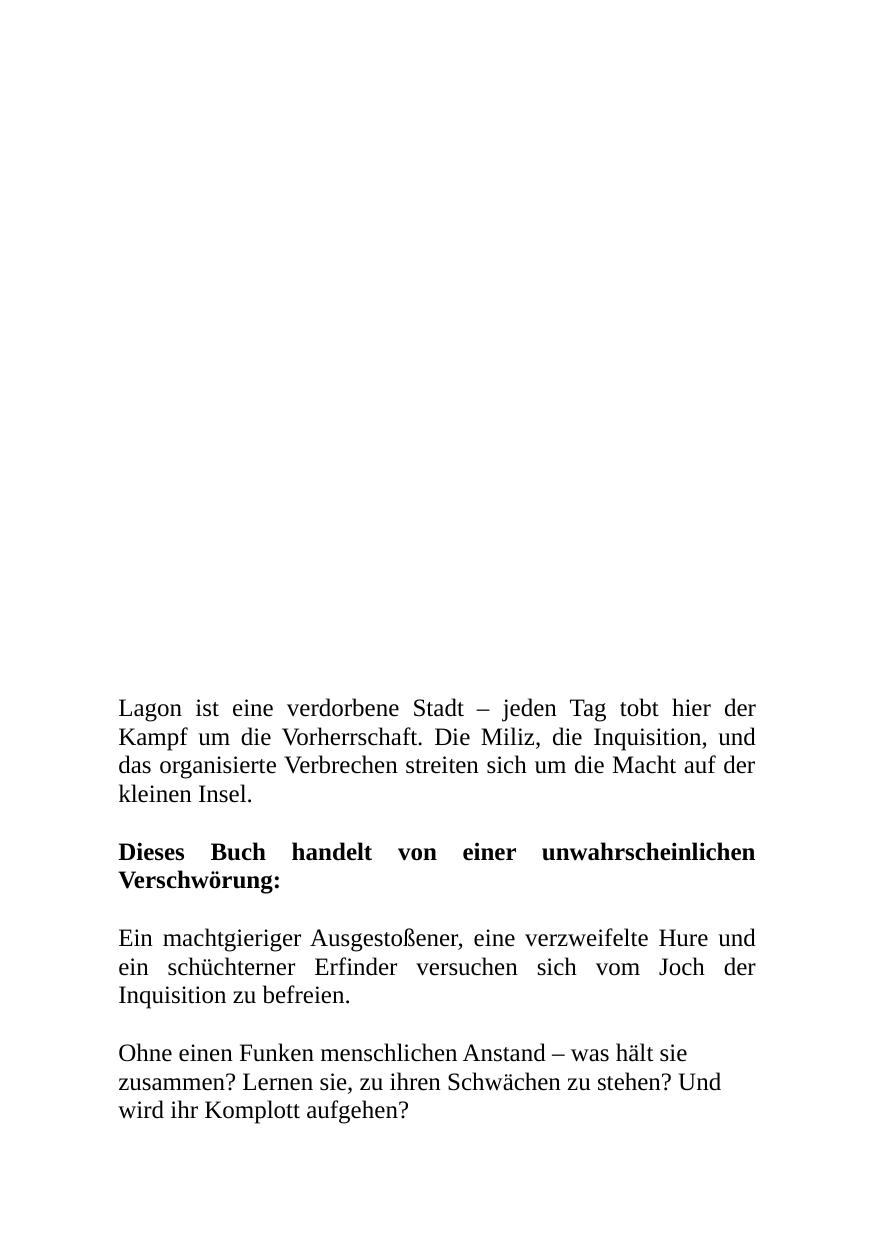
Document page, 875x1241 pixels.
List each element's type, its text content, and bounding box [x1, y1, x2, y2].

text Dieses Buch handelt von einer unwahrscheinlichen Verschwörung: [118, 837, 756, 894]
text Ein machtgieriger Ausgestoßener, eine verzweifelte Hure und ein schüchterner Erfinder versuchen sich vom Joch der Inquisition zu befreien. [118, 923, 756, 1009]
text Lagon ist eine verdorbene Stadt – jeden Tag tobt hier der Kampf um die Vorherrschaft. Die Miliz, die Inquisition, und das organisierte Verbrechen streiten sich um die Macht auf der kleinen Insel. [118, 693, 756, 808]
text Ohne einen Funken menschlichen Anstand – was hält sie zusammen? Lernen sie, zu ihren Schwächen zu stehen? Und wird ihr Komplott aufgehen? [118, 1038, 756, 1124]
